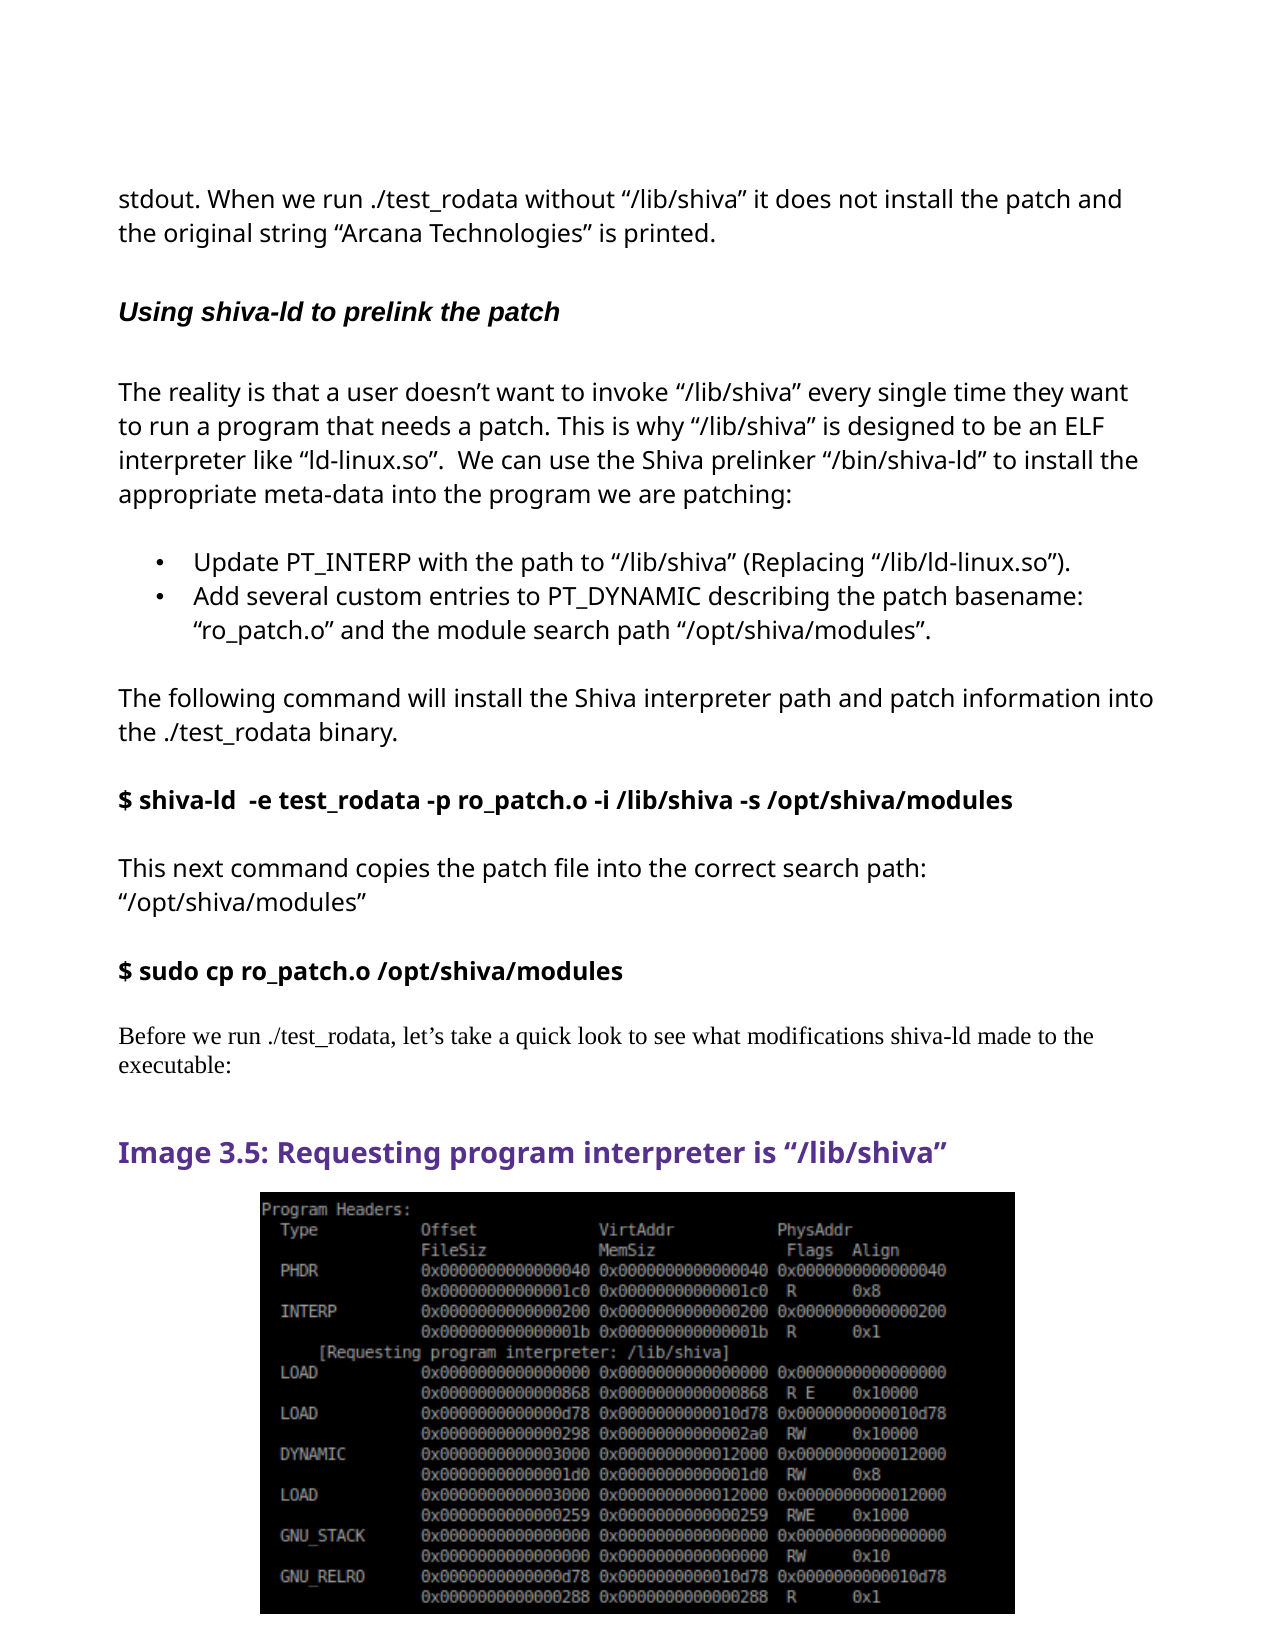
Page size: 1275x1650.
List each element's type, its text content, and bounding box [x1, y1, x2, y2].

subtitle Using shiva-ld to prelink the patch [118, 296, 1157, 328]
text Before we run ./test_rodata, let’s take a quick look to see what modifications shiva-ld made to the executable: [118, 1021, 1157, 1079]
text stdout. When we run ./test_rodata without “/lib/shiva” it does not install the patch and the original string “Arcana Technologies” is printed. [118, 182, 1157, 250]
list Add several custom entries to PT_DYNAMIC describing the patch basename: “ro_patch.o” and the module search path “/opt/shiva/modules”. [156, 578, 1157, 647]
text Image 3.5: Requesting program interpreter is “/lib/shiva” [118, 1133, 1157, 1172]
text $ sudo cp ro_patch.o /opt/shiva/modules [118, 953, 1157, 987]
picture [260, 1192, 1015, 1614]
text This next command copies the patch file into the correct search path: “/opt/shiva/modules” [118, 851, 1157, 919]
text The following command will install the Shiva interpreter path and patch information into the ./test_rodata binary. [118, 681, 1157, 749]
list Update PT_INTERP with the path to “/lib/shiva” (Replacing “/lib/ld-linux.so”). [156, 544, 1157, 578]
text The reality is that a user doesn’t want to invoke “/lib/shiva” every single time they want to run a program that needs a patch. This is why “/lib/shiva” is designed to be an ELF interpreter like “ld-linux.so”. We can use the Shiva prelinker “/bin/shiva-ld” to install the appropriate meta-data into the program we are patching: [118, 374, 1157, 510]
text $ shiva-ld -e test_rodata -p ro_patch.o -i /lib/shiva -s /opt/shiva/modules [118, 783, 1157, 817]
